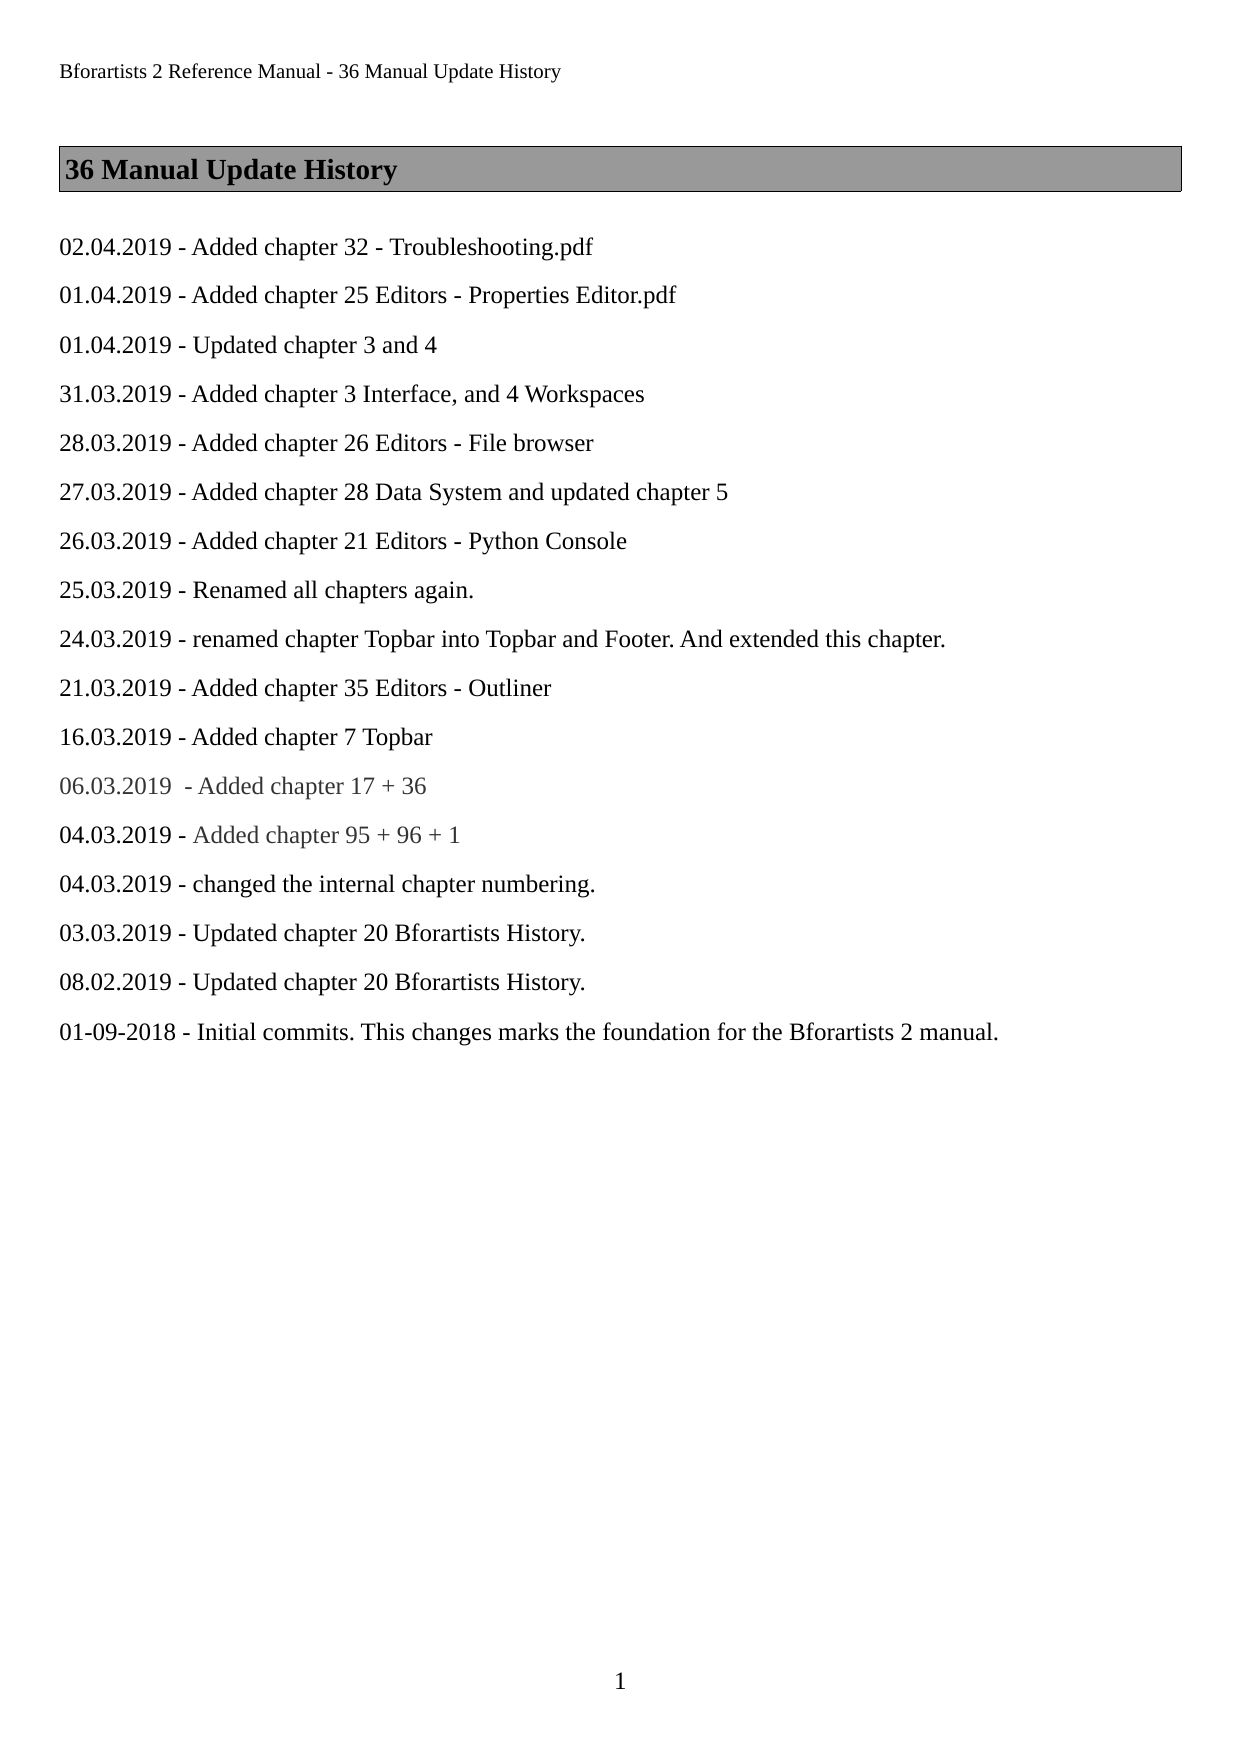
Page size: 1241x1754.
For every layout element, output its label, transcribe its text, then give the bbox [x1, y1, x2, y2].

text 01.04.2019 - Updated chapter 3 and 4 [59, 330, 1181, 358]
text 21.03.2019 - Added chapter 35 Editors - Outliner [59, 673, 1181, 702]
text 24.03.2019 - renamed chapter Topbar into Topbar and Footer. And extended this chapter. [59, 624, 1181, 653]
text 03.03.2019 - Updated chapter 20 Bforartists History. [59, 918, 1181, 947]
text 01-09-2018 - Initial commits. This changes marks the foundation for the Bforartists 2 manual. [59, 1017, 1181, 1045]
text 04.03.2019 - Added chapter 95 + 96 + 1 [59, 820, 1181, 849]
text 16.03.2019 - Added chapter 7 Topbar [59, 722, 1181, 751]
table_header 36 Manual Update History [60, 147, 1181, 191]
text 04.03.2019 - changed the internal chapter numbering. [59, 869, 1181, 898]
text 08.02.2019 - Updated chapter 20 Bforartists History. [59, 967, 1181, 996]
text 25.03.2019 - Renamed all chapters again. [59, 575, 1181, 604]
text 27.03.2019 - Added chapter 28 Data System and updated chapter 5 [59, 477, 1181, 506]
text 28.03.2019 - Added chapter 26 Editors - File browser [59, 428, 1181, 457]
text 26.03.2019 - Added chapter 21 Editors - Python Console [59, 526, 1181, 555]
text 31.03.2019 - Added chapter 3 Interface, and 4 Workspaces [59, 379, 1181, 407]
text 02.04.2019 - Added chapter 32 - Troubleshooting.pdf [59, 232, 1181, 260]
text 06.03.2019 - Added chapter 17 + 36 [59, 771, 1181, 800]
text 01.04.2019 - Added chapter 25 Editors - Properties Editor.pdf [59, 281, 1181, 309]
